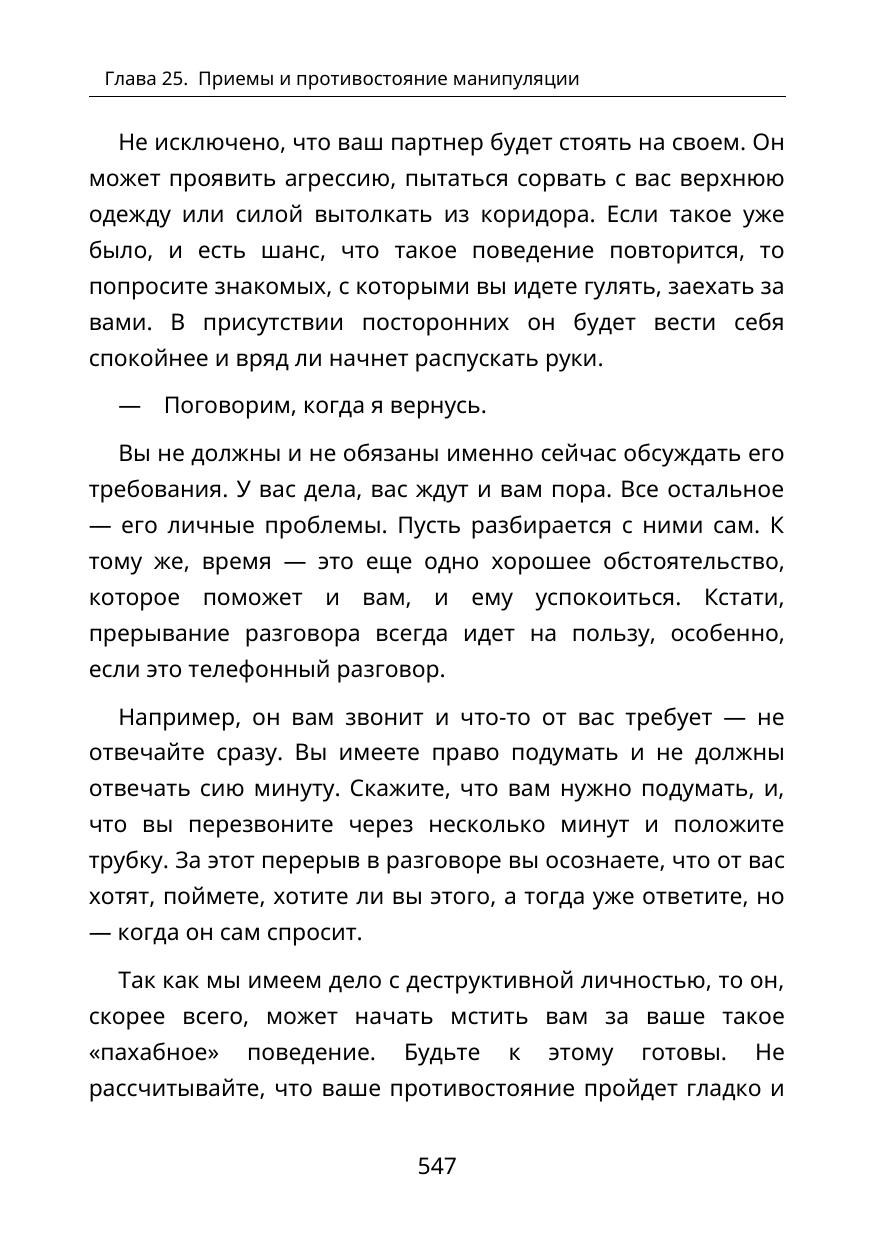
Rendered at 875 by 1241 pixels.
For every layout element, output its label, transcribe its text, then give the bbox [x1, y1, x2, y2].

text Не исключено, что ваш партнер будет стоять на своем. Он может проявить агрессию, пытаться сорвать с вас верхнюю одежду или силой вытолкать из коридора. Если такое уже было, и есть шанс, что такое поведение повторится, то попросите знакомых, с которыми вы идете гулять, заехать за вами. В присутствии посторонних он будет вести себя спокойнее и вряд ли начнет распускать руки. [88, 126, 786, 373]
list Поговорим, когда я вернусь. [88, 389, 786, 421]
text Например, он вам звонит и что-то от вас требует — не отвечайте сразу. Вы имеете право подумать и не должны отвечать сию минуту. Скажите, что вам нужно подумать, и, что вы перезвоните через несколько минут и положите трубку. За этот перерыв в разговоре вы осознаете, что от вас хотят, поймете, хотите ли вы этого, а тогда уже ответите, но — когда он сам спросит. [88, 700, 786, 947]
text Вы не должны и не обязаны именно сейчас обсуждать его требования. У вас дела, вас ждут и вам пора. Все остальное — его личные проблемы. Пусть разбирается с ними сам. К тому же, время — это еще одно хорошее обстоятельство, которое поможет и вам, и ему успокоиться. Кстати, прерывание разговора всегда идет на пользу, особенно, если это телефонный разговор. [88, 437, 786, 684]
text Так как мы имеем дело с деструктивной личностью, то он, скорее всего, может начать мстить вам за ваше такое «пахабное» поведение. Будьте к этому готовы. Не рассчитывайте, что ваше противостояние пройдет гладко и [88, 964, 786, 1103]
